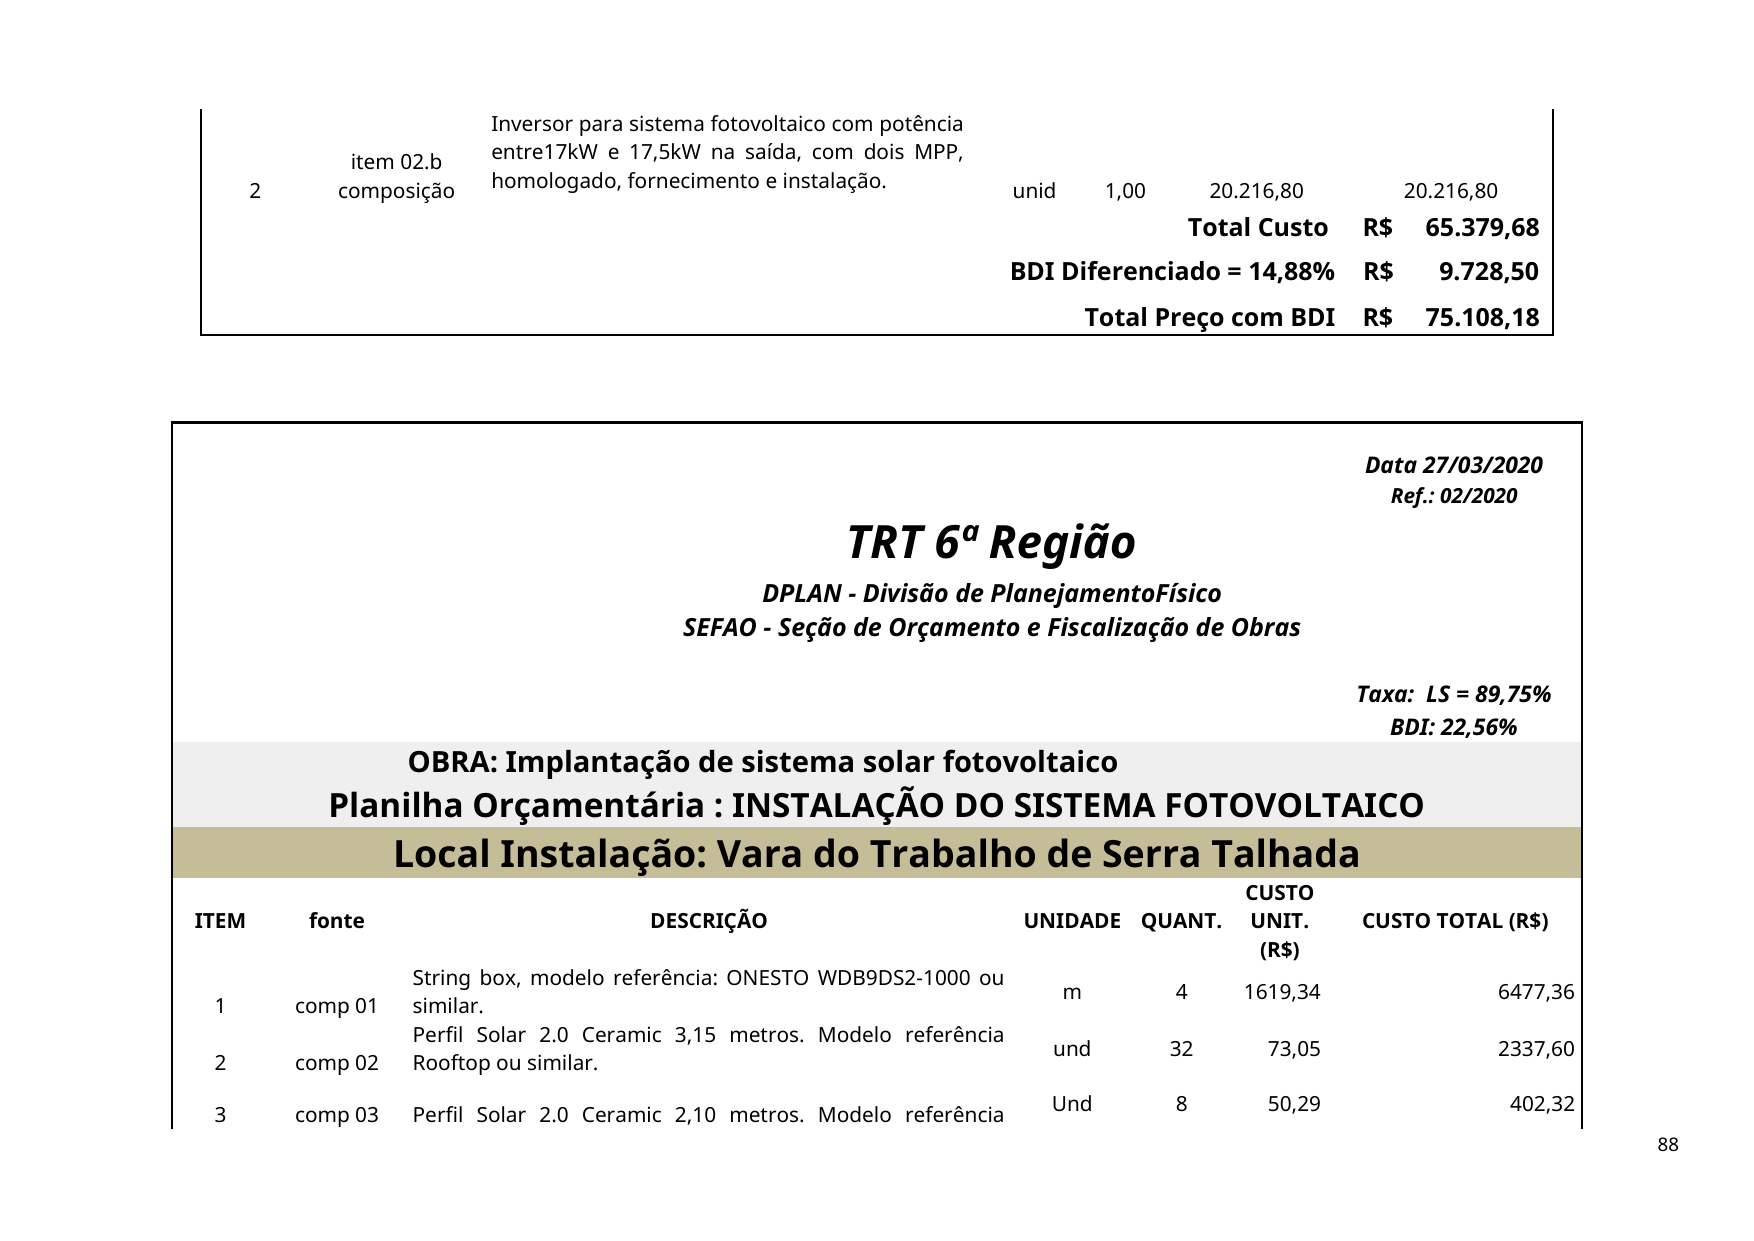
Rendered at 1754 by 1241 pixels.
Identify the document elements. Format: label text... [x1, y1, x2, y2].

table_cell Und [1013, 1077, 1132, 1129]
table_cell SEFAO - Seção de Orçamento e Fiscalização de Obras [405, 610, 1581, 644]
table_cell R$ 75.108,18 [1349, 287, 1552, 334]
table_cell [269, 480, 405, 509]
table_cell [173, 678, 268, 709]
table_cell 2 [173, 1020, 268, 1077]
table_cell 73,05 [1231, 1020, 1328, 1077]
table_cell [1231, 480, 1328, 509]
table_cell [173, 644, 268, 678]
table_cell R$ 65.379,68 [1349, 204, 1552, 243]
table_cell 50,29 [1231, 1077, 1328, 1129]
table_cell [1132, 480, 1231, 509]
table_cell m [1013, 963, 1132, 1020]
table_cell [1328, 644, 1581, 678]
table_cell [1231, 678, 1328, 709]
table_cell [269, 576, 405, 609]
table_cell Local Instalação: Vara do Trabalho de Serra Talhada [173, 827, 1581, 878]
table_cell [269, 644, 405, 678]
table_header [269, 424, 405, 480]
table_cell [1132, 709, 1231, 742]
table_cell Perfil Solar 2.0 Ceramic 3,15 metros. Modelo referência Rooftop ou similar. [405, 1020, 1013, 1077]
table_cell OBRA: Implantação de sistema solar fotovoltaico [173, 742, 1581, 781]
table_cell unid [972, 109, 1097, 204]
table_cell [309, 204, 484, 243]
table_cell CUSTO UNIT. (R$) [1231, 878, 1328, 963]
table_cell 2337,60 [1328, 1020, 1581, 1077]
table_cell comp 02 [269, 1020, 405, 1077]
table_cell BDI Diferenciado = 14,88% [484, 244, 1349, 287]
table_cell ITEM [173, 878, 268, 963]
table_cell [173, 576, 268, 609]
table_cell [1013, 678, 1132, 709]
table_cell [405, 644, 1013, 678]
table_cell comp 03 [269, 1077, 405, 1129]
table_cell [1231, 709, 1328, 742]
table_cell 20.216,80 [1349, 109, 1552, 204]
table_header [1132, 424, 1231, 480]
table_cell 6477,36 [1328, 963, 1581, 1020]
table_header Data 27/03/2020 [1328, 424, 1581, 480]
table_cell Taxa: LS = 89,75% [1328, 678, 1581, 709]
table_cell [1132, 644, 1231, 678]
table_header [173, 424, 268, 480]
table_cell [173, 538, 268, 576]
table_cell 1 [173, 963, 268, 1020]
table_cell [173, 480, 268, 509]
table_cell [405, 709, 1013, 742]
table_cell Total Preço com BDI [484, 287, 1349, 334]
table_cell fonte [269, 878, 405, 963]
table_cell Ref.: 02/2020 [1328, 480, 1581, 509]
table_cell [405, 480, 1013, 509]
table_cell R$ 9.728,50 [1349, 244, 1552, 287]
table_cell Inversor para sistema fotovoltaico com potência entre17kW e 17,5kW na saída, com dois MPP, homologado, fornecimento e instalação. [484, 109, 972, 204]
table_cell [1013, 644, 1132, 678]
table_header [405, 424, 1013, 480]
table_cell [405, 678, 1013, 709]
table_header [1231, 424, 1328, 480]
table_cell und [1013, 1020, 1132, 1077]
table_cell [269, 538, 405, 576]
table_cell [173, 709, 268, 742]
table_cell 1619,34 [1231, 963, 1328, 1020]
table_cell BDI: 22,56% [1328, 709, 1581, 742]
table_cell [1013, 480, 1132, 509]
table_cell [1231, 644, 1328, 678]
table_cell 3 [173, 1077, 268, 1129]
table_cell DESCRIÇÃO [405, 878, 1013, 963]
table_cell [309, 287, 484, 334]
table_cell [173, 510, 268, 538]
table_cell item 02.b composição [309, 109, 484, 204]
table_cell [1132, 678, 1231, 709]
table_cell [269, 510, 405, 538]
table_cell [1013, 709, 1132, 742]
table_cell UNIDADE [1013, 878, 1132, 963]
table_cell QUANT. [1132, 878, 1231, 963]
table_cell [202, 287, 309, 334]
table_cell [202, 244, 309, 287]
table_cell TRT 6ª Região [405, 510, 1581, 576]
table_cell 4 [1132, 963, 1231, 1020]
table_cell [269, 709, 405, 742]
table_cell [202, 204, 309, 243]
table_cell Perfil Solar 2.0 Ceramic 2,10 metros. Modelo referência [405, 1077, 1013, 1129]
table_cell 1,00 [1097, 109, 1202, 204]
table_cell [309, 244, 484, 287]
table_cell 2 [202, 109, 309, 204]
table_cell [173, 610, 268, 644]
table_cell CUSTO TOTAL (R$) [1328, 878, 1581, 963]
table_cell 402,32 [1328, 1077, 1581, 1129]
table_cell 8 [1132, 1077, 1231, 1129]
table_cell comp 01 [269, 963, 405, 1020]
table_cell Planilha Orçamentária : INSTALAÇÃO DO SISTEMA FOTOVOLTAICO [173, 781, 1581, 827]
table_cell 20.216,80 [1202, 109, 1349, 204]
table_header [1013, 424, 1132, 480]
table_cell String box, modelo referência: ONESTO WDB9DS2-1000 ou similar. [405, 963, 1013, 1020]
table_cell [269, 610, 405, 644]
table_cell Total Custo [484, 204, 1349, 243]
table_cell [269, 678, 405, 709]
table_cell 32 [1132, 1020, 1231, 1077]
table_cell DPLAN - Divisão de PlanejamentoFísico [405, 576, 1581, 609]
